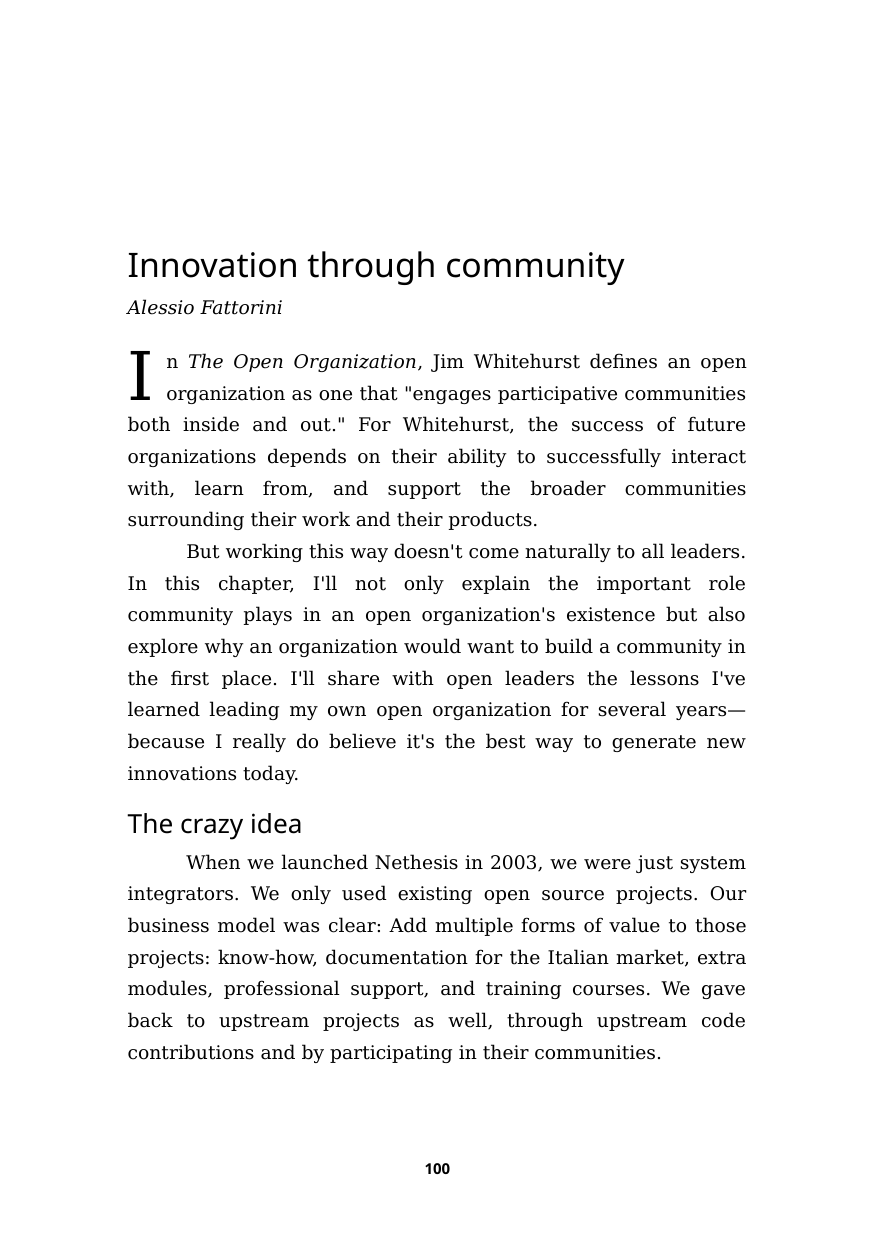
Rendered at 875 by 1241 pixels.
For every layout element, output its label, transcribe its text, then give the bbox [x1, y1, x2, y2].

text In The Open Organization, Jim Whitehurst defines an open organization as one that "engages participative communities both inside and out." For Whitehurst, the success of future organizations depends on their ability to successfully interact with, learn from, and support the broader communities surrounding their work and their products. [127, 351, 747, 531]
text When we launched Nethesis in 2003, we were just system integrators. We only used existing open source projects. Our business model was clear: Add multiple forms of value to those projects: know-how, documentation for the Italian market, extra modules, professional support, and training courses. We gave back to upstream projects as well, through upstream code contributions and by participating in their communities. [127, 852, 747, 1064]
text But working this way doesn't come naturally to all leaders. In this chapter, I'll not only explain the important role community plays in an open organization's existence but also explore why an organization would want to build a community in the first place. I'll share with open leaders the lessons I've learned leading my own open organization for several years—because I really do believe it's the best way to generate new innovations today. [127, 541, 747, 785]
subtitle Innovation through community [127, 246, 747, 285]
subtitle The crazy idea [127, 809, 747, 840]
text Alessio Fattorini [127, 297, 747, 319]
